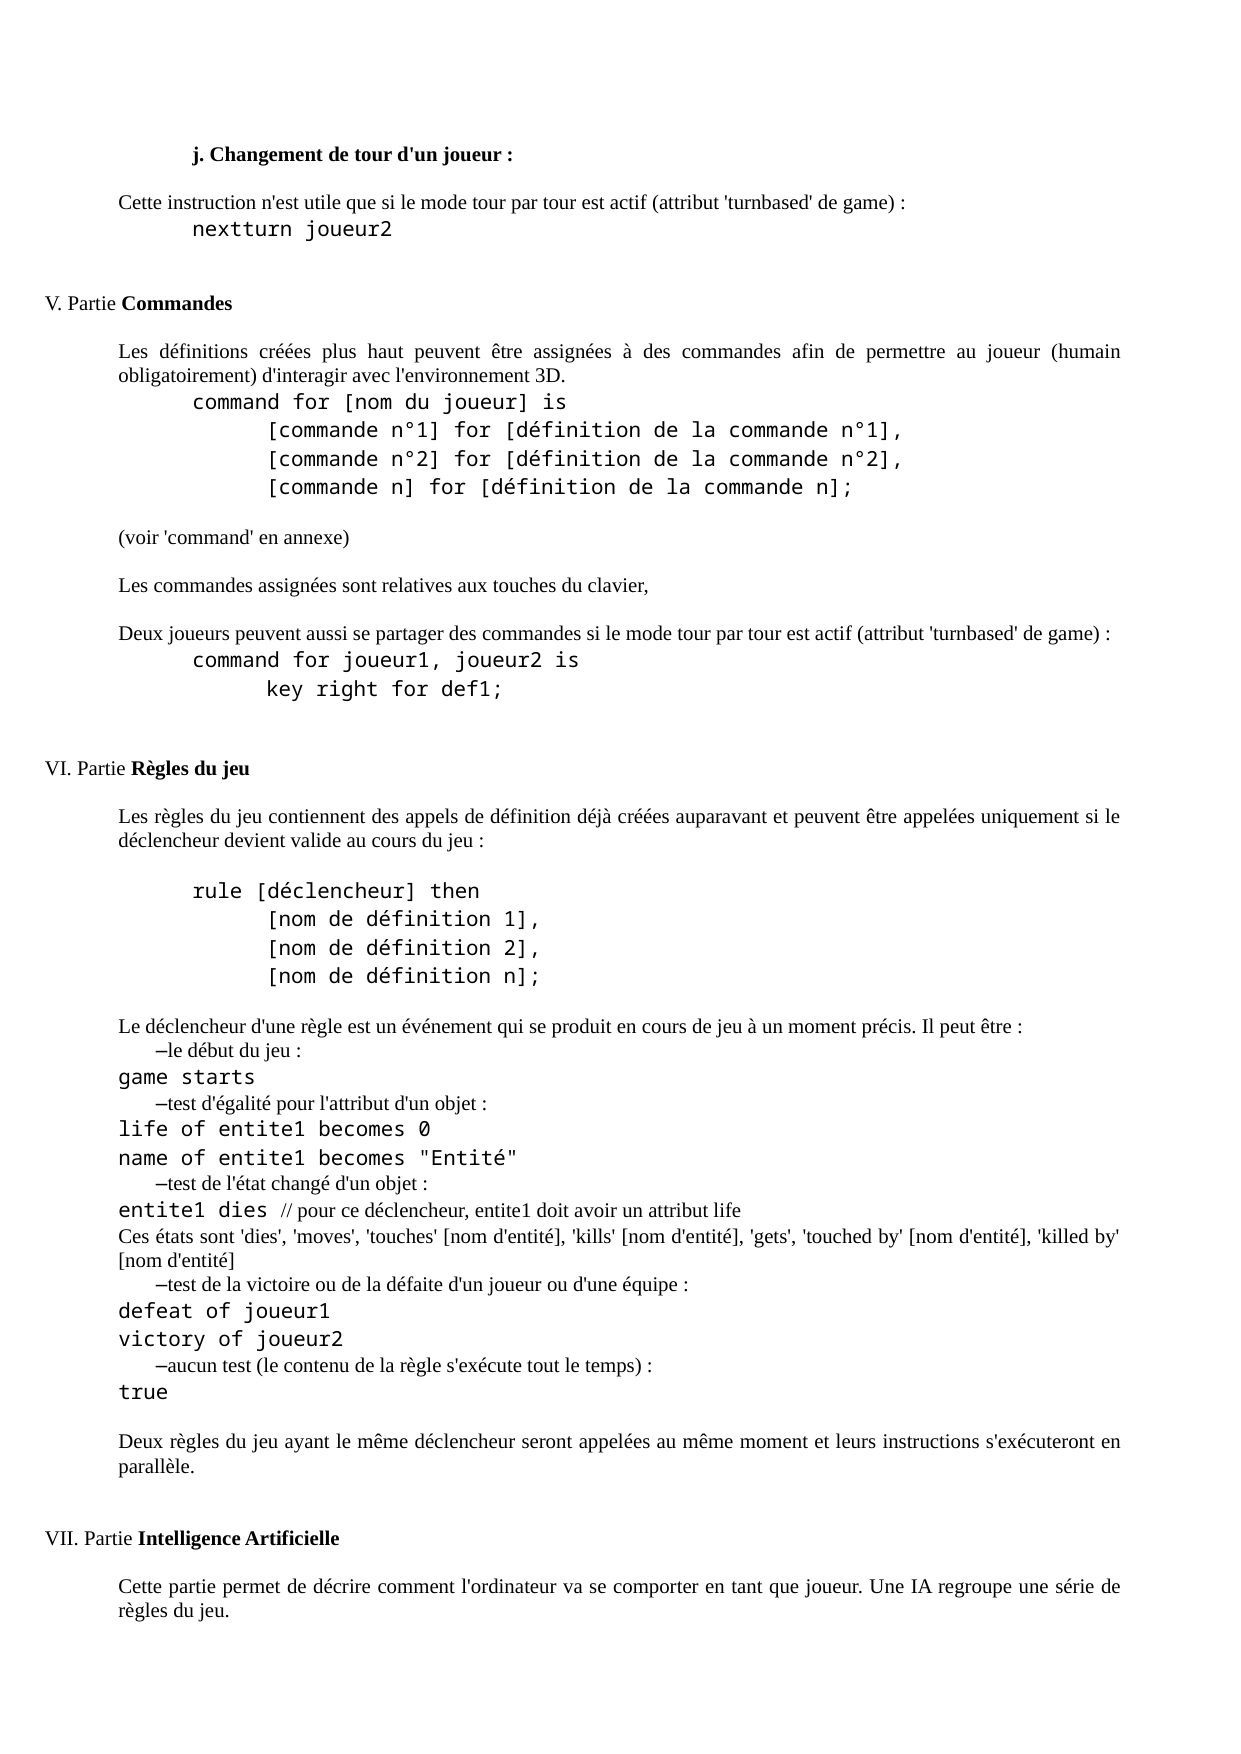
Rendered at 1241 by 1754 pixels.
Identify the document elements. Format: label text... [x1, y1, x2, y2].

text V. Partie Commandes [44, 291, 1122, 315]
text Cette instruction n'est utile que si le mode tour par tour est actif (attribut 'turnbased' de game) : [118, 190, 1122, 214]
text victory of joueur2 [118, 1324, 1122, 1353]
text true [118, 1377, 1122, 1405]
list test d'égalité pour l'attribut d'un objet : [118, 1090, 1122, 1114]
text [commande n] for [définition de la commande n]; [118, 472, 1122, 501]
text Les règles du jeu contiennent des appels de définition déjà créées auparavant et peuvent être appelées uniquement si le déclencheur devient valide au cours du jeu : [118, 804, 1122, 852]
text VII. Partie Intelligence Artificielle [44, 1526, 1122, 1550]
list aucun test (le contenu de la règle s'exécute tout le temps) : [118, 1353, 1122, 1377]
list test de la victoire ou de la défaite d'un joueur ou d'une équipe : [118, 1272, 1122, 1296]
text j. Changement de tour d'un joueur : [118, 142, 1122, 166]
text name of entite1 becomes "Entité" [118, 1143, 1122, 1171]
text key right for def1; [118, 674, 1122, 702]
text [nom de définition 1], [118, 904, 1122, 933]
text Les commandes assignées sont relatives aux touches du clavier, [118, 573, 1122, 597]
text VI. Partie Règles du jeu [44, 756, 1122, 780]
text life of entite1 becomes 0 [118, 1114, 1122, 1143]
text command for [nom du joueur] is [118, 387, 1122, 416]
text Deux règles du jeu ayant le même déclencheur seront appelées au même moment et leurs instructions s'exécuteront en parallèle. [118, 1429, 1122, 1478]
text [nom de définition 2], [118, 933, 1122, 961]
text game starts [118, 1062, 1122, 1090]
text entite1 dies // pour ce déclencheur, entite1 doit avoir un attribut life [118, 1195, 1122, 1224]
text (voir 'command' en annexe) [118, 525, 1122, 549]
text Les définitions créées plus haut peuvent être assignées à des commandes afin de permettre au joueur (humain obligatoirement) d'interagir avec l'environnement 3D. [118, 339, 1122, 387]
text [commande n°1] for [définition de la commande n°1], [118, 416, 1122, 444]
text Cette partie permet de décrire comment l'ordinateur va se comporter en tant que joueur. Une IA regroupe une série de règles du jeu. [118, 1574, 1122, 1622]
text Deux joueurs peuvent aussi se partager des commandes si le mode tour par tour est actif (attribut 'turnbased' de game) : [118, 621, 1122, 645]
text Ces états sont 'dies', 'moves', 'touches' [nom d'entité], 'kills' [nom d'entité], 'gets', 'touched by' [nom d'entité], 'killed by' [nom d'entité] [118, 1224, 1122, 1272]
list test de l'état changé d'un objet : [118, 1171, 1122, 1195]
list le début du jeu : [118, 1038, 1122, 1062]
text [nom de définition n]; [118, 961, 1122, 990]
text nextturn joueur2 [118, 214, 1122, 243]
text command for joueur1, joueur2 is [118, 645, 1122, 674]
text defeat of joueur1 [118, 1296, 1122, 1324]
text rule [déclencheur] then [118, 876, 1122, 904]
text Le déclencheur d'une règle est un événement qui se produit en cours de jeu à un moment précis. Il peut être : [118, 1014, 1122, 1038]
text [commande n°2] for [définition de la commande n°2], [118, 444, 1122, 472]
